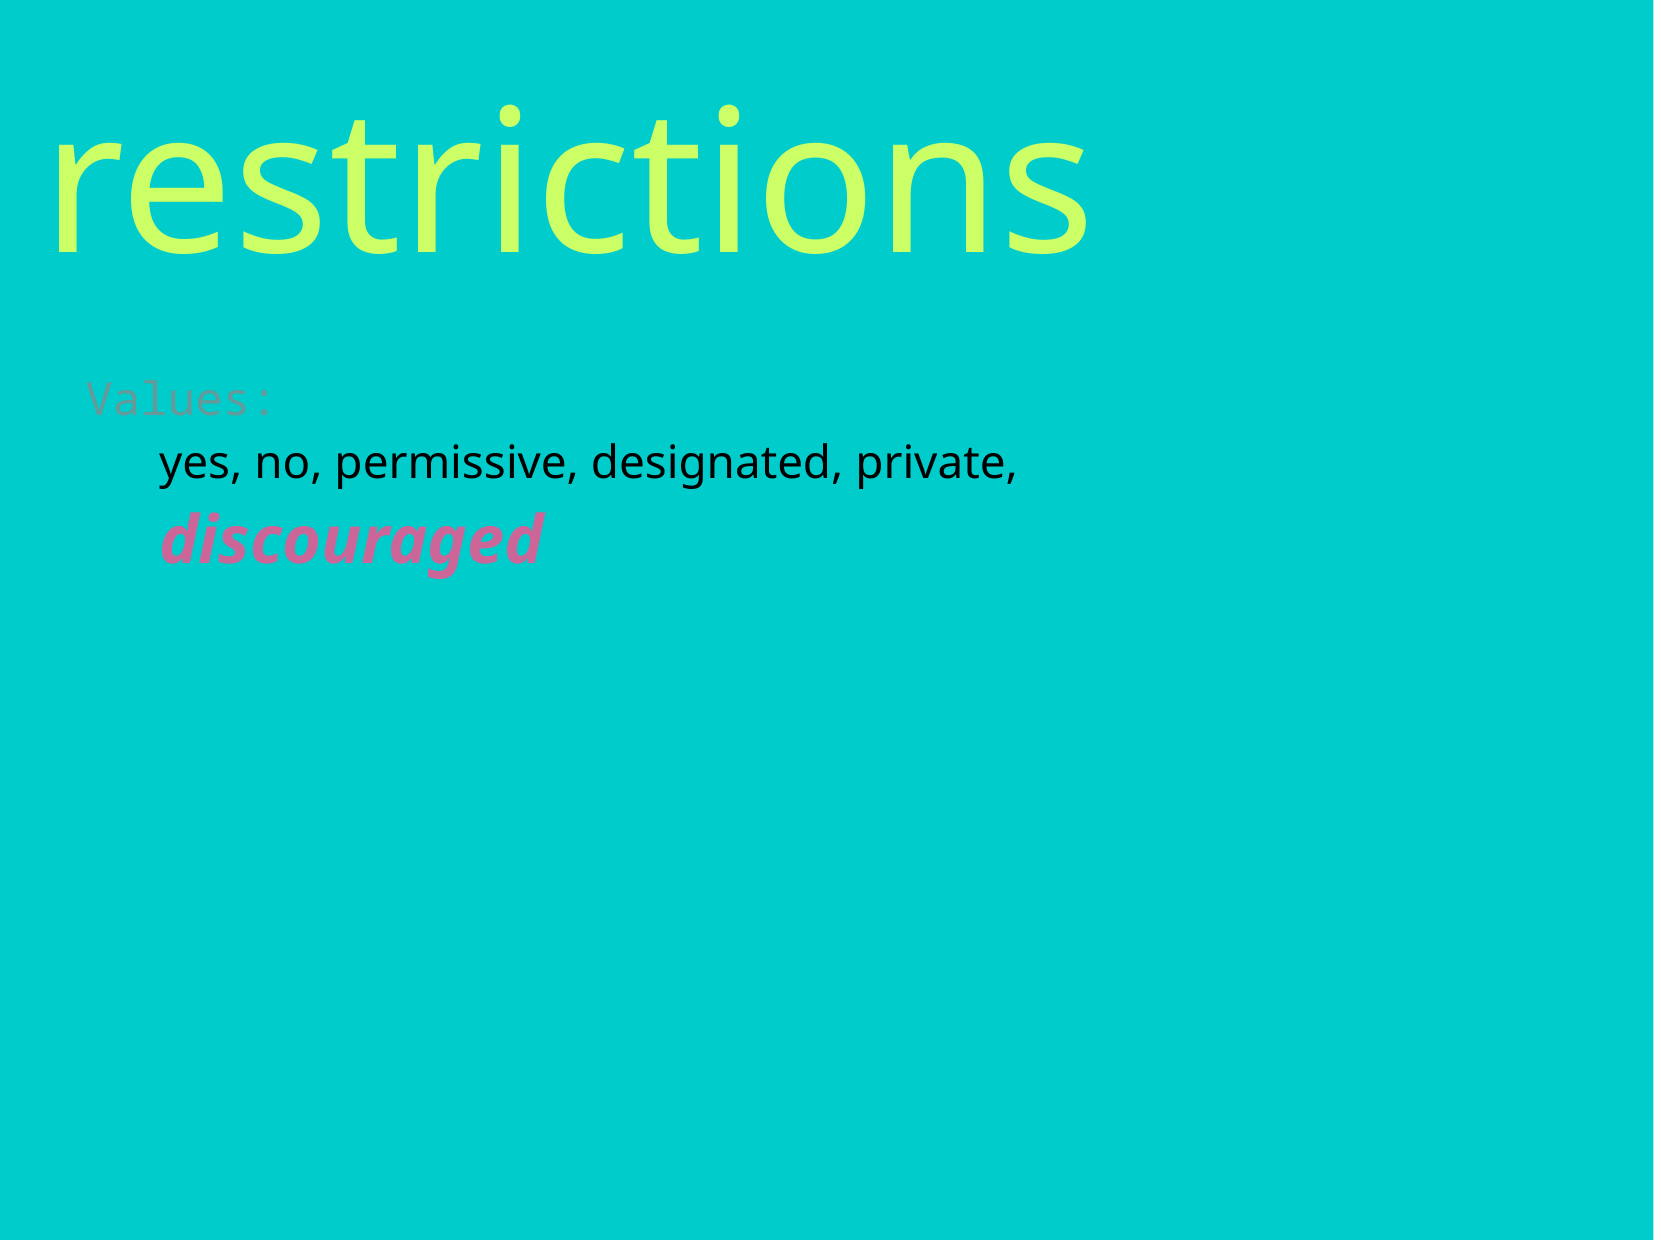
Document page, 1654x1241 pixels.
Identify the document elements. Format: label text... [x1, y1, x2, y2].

text_box restrictions [27, 31, 1009, 351]
text_box Values: yes, no, permissive, designated, private, discouraged [70, 359, 944, 602]
